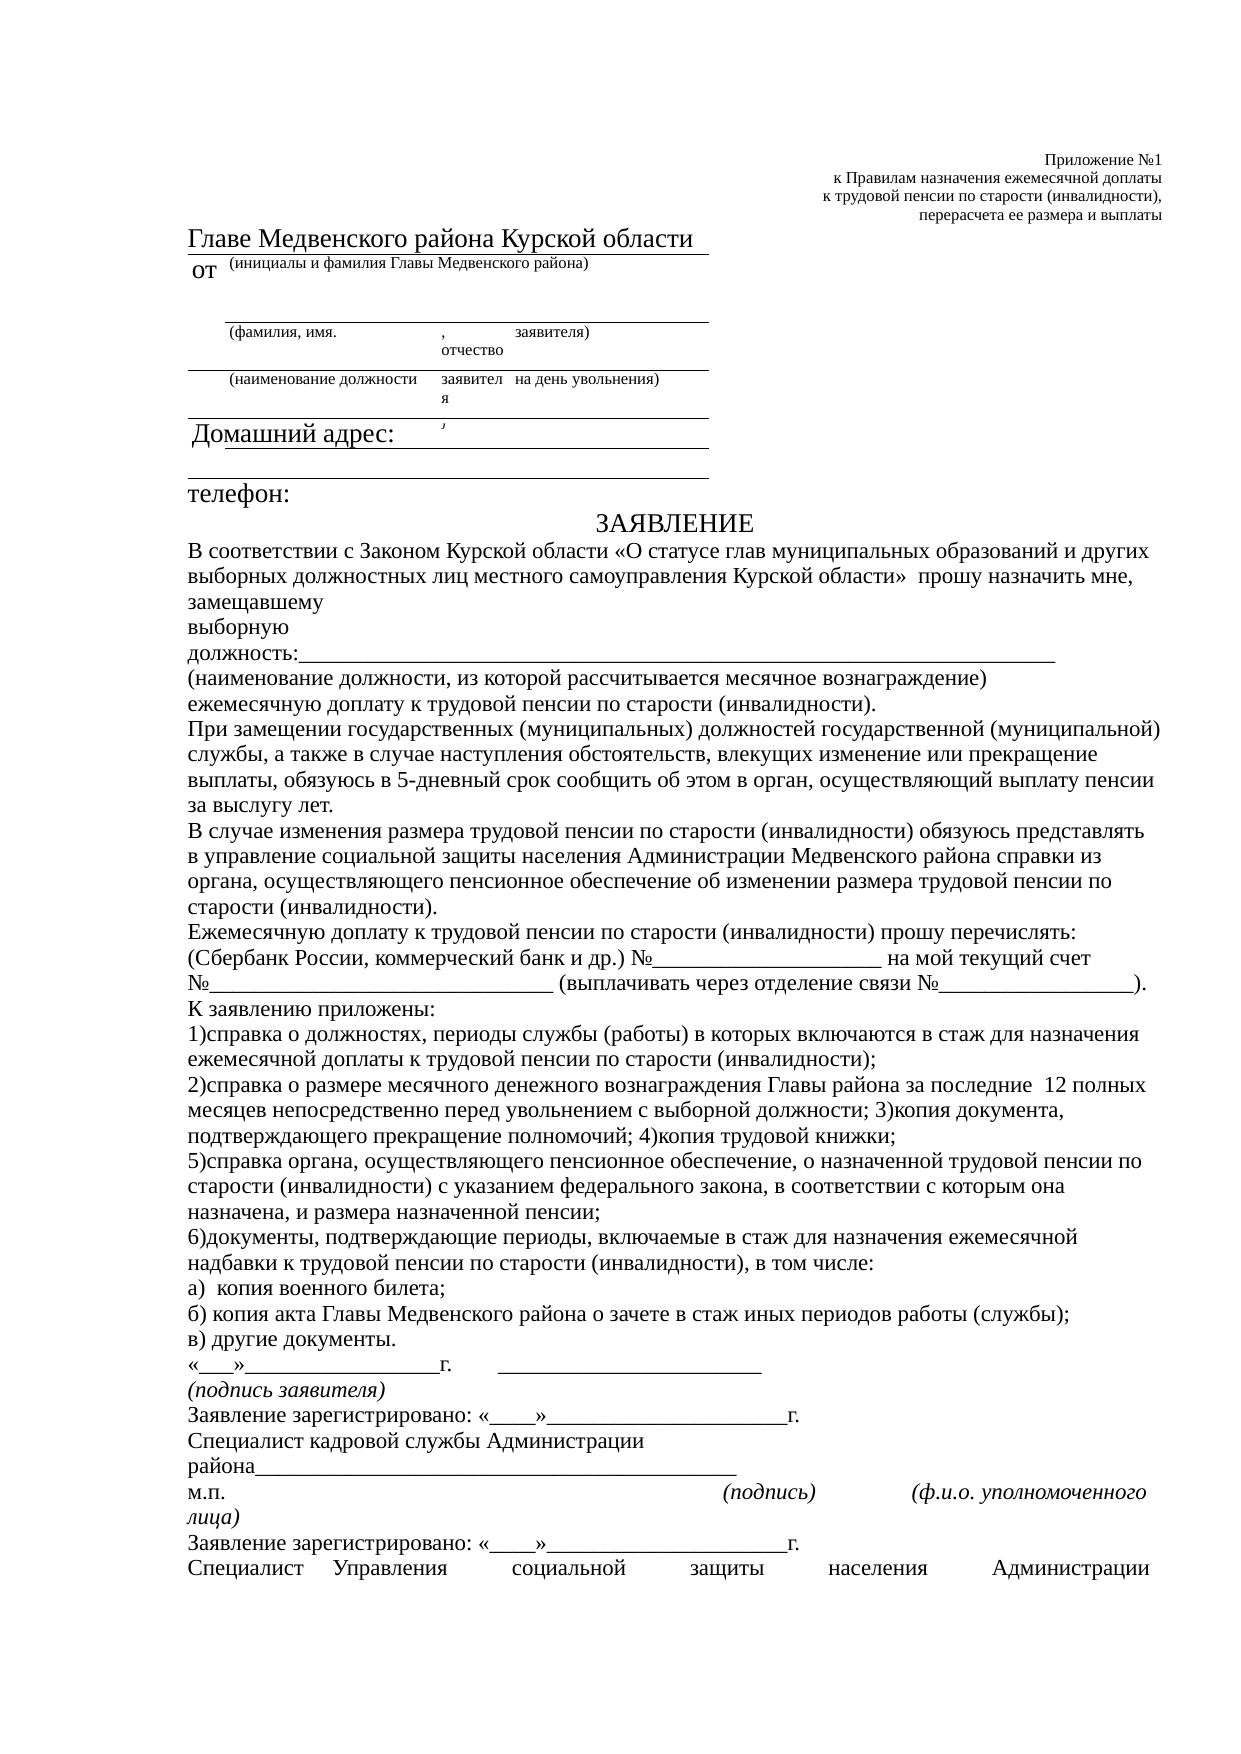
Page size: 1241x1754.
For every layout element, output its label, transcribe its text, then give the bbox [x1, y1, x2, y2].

table_cell [511, 419, 709, 448]
text «___»_________________г. _______________________ [187, 1351, 1162, 1377]
table_cell (наименование должности [225, 371, 437, 418]
text В случае изменения размера трудовой пенсии по старости (инвалидности) обязуюсь представлять в управление социальной защиты населения Администрации Медвенского района справки из органа, осуществляю­щего пенсионное обеспечение об изменении размера трудовой пенсии по старости (инвалидности). [187, 818, 1162, 919]
text к Правилам назначения ежемесячной доплаты [187, 168, 1162, 187]
text Специалист кадровой службы Администрации района__________________________________________ [187, 1428, 1162, 1478]
table_cell [188, 448, 225, 478]
table_header от [188, 255, 225, 322]
text телефон: [187, 478, 1162, 508]
table_cell [437, 449, 511, 478]
text ЗАЯВЛЕНИЕ [187, 508, 1162, 538]
text б) копия акта Главы Медвенского района о зачете в стаж иных периодов работы (службы); [187, 1301, 1162, 1326]
text в) другие документы. [187, 1326, 1162, 1351]
text Ежемесячную доплату к трудовой пенсии по старости (инвалидности) прошу перечислять: [187, 919, 1162, 945]
text (Сбербанк России, коммерческий банк и др.) №____________________ на мой текущий счет №______________________________ (выплачивать че­рез отделение связи №_________________). [187, 945, 1162, 996]
text 2)справка о размере месячного денежного вознаграждения Главы района за последние 12 полных месяцев непосредственно перед увольнением с выборной должности; 3)копия документа, подтверждающего прекращение полномочий; 4)копия трудовой книжки; [187, 1072, 1162, 1148]
table_header (инициалы и фамилия Главы Медвенского района) [225, 255, 709, 322]
text Заявление зарегистрировано: «____»_____________________г. [187, 1402, 1162, 1428]
table_cell , отчество [437, 323, 511, 370]
table_cell заявителя [437, 371, 511, 418]
table_cell [188, 371, 225, 418]
table_cell [188, 322, 225, 370]
text 6)документы, подтверждающие периоды, включаемые в стаж для назначения ежемесячной надбавки к трудо­вой пенсии по старости (инвалидности), в том числе: [187, 1224, 1162, 1275]
text 5)справка органа, осуществляющего пенсионное обеспечение, о назначенной трудовой пенсии по старости (инвалидности) с указанием федерального закона, в соответствии с которым она назначена, и размера на­значенной пенсии; [187, 1148, 1162, 1224]
text Специалист Управления социальной защиты населения Администрации [187, 1555, 1162, 1581]
text ежемесячную доплату к трудовой пенсии по старости (инвалидности). [187, 691, 1162, 716]
text (наименование должности, из которой рассчитывается месячное вознаграждение) [187, 665, 1162, 691]
table_cell (фамилия, имя. [225, 323, 437, 370]
table_cell на день увольнения) [511, 371, 709, 418]
text выборную должность:__________________________________________________________________ [187, 614, 1162, 665]
table_cell [225, 449, 437, 478]
table_cell [511, 449, 709, 478]
text 1)справка о должностях, периоды службы (работы) в которых включаются в стаж для назначения ежеме­сячной доплаты к трудовой пенсии по старости (инвалидности); [187, 1021, 1162, 1072]
text а) копия военного билета; [187, 1275, 1162, 1301]
text перерасчета ее размера и выплаты [187, 205, 1162, 224]
text При замещении государственных (муниципальных) должностей государственной (муниципальной) службы, а также в случае наступления обстоятельств, влекущих изменение или прекращение выплаты, обязу­юсь в 5-дневный срок сообщить об этом в орган, осуществляющий выплату пенсии за выслугу лет. [187, 716, 1162, 818]
text К заявлению приложены: [187, 996, 1162, 1021]
text Заявление зарегистрировано: «____»_____________________г. [187, 1529, 1162, 1555]
text к трудовой пенсии по старости (инвалидности), [187, 187, 1162, 205]
text (подпись заявителя) [187, 1377, 1162, 1402]
text м.п. (подпись) (ф.и.о. уполномоченного лица) [187, 1478, 1162, 1529]
table_cell заявителя) [511, 323, 709, 370]
text Главе Медвенского района Курской области [187, 224, 1162, 254]
table_cell j [437, 419, 511, 448]
text В соответствии с Законом Курской области «О статусе глав муниципальных образований и других выборных должностных лиц местного самоуправления Курской области» прошу назначить мне, замещавшему [187, 538, 1162, 614]
text Приложение №1 [187, 150, 1162, 168]
